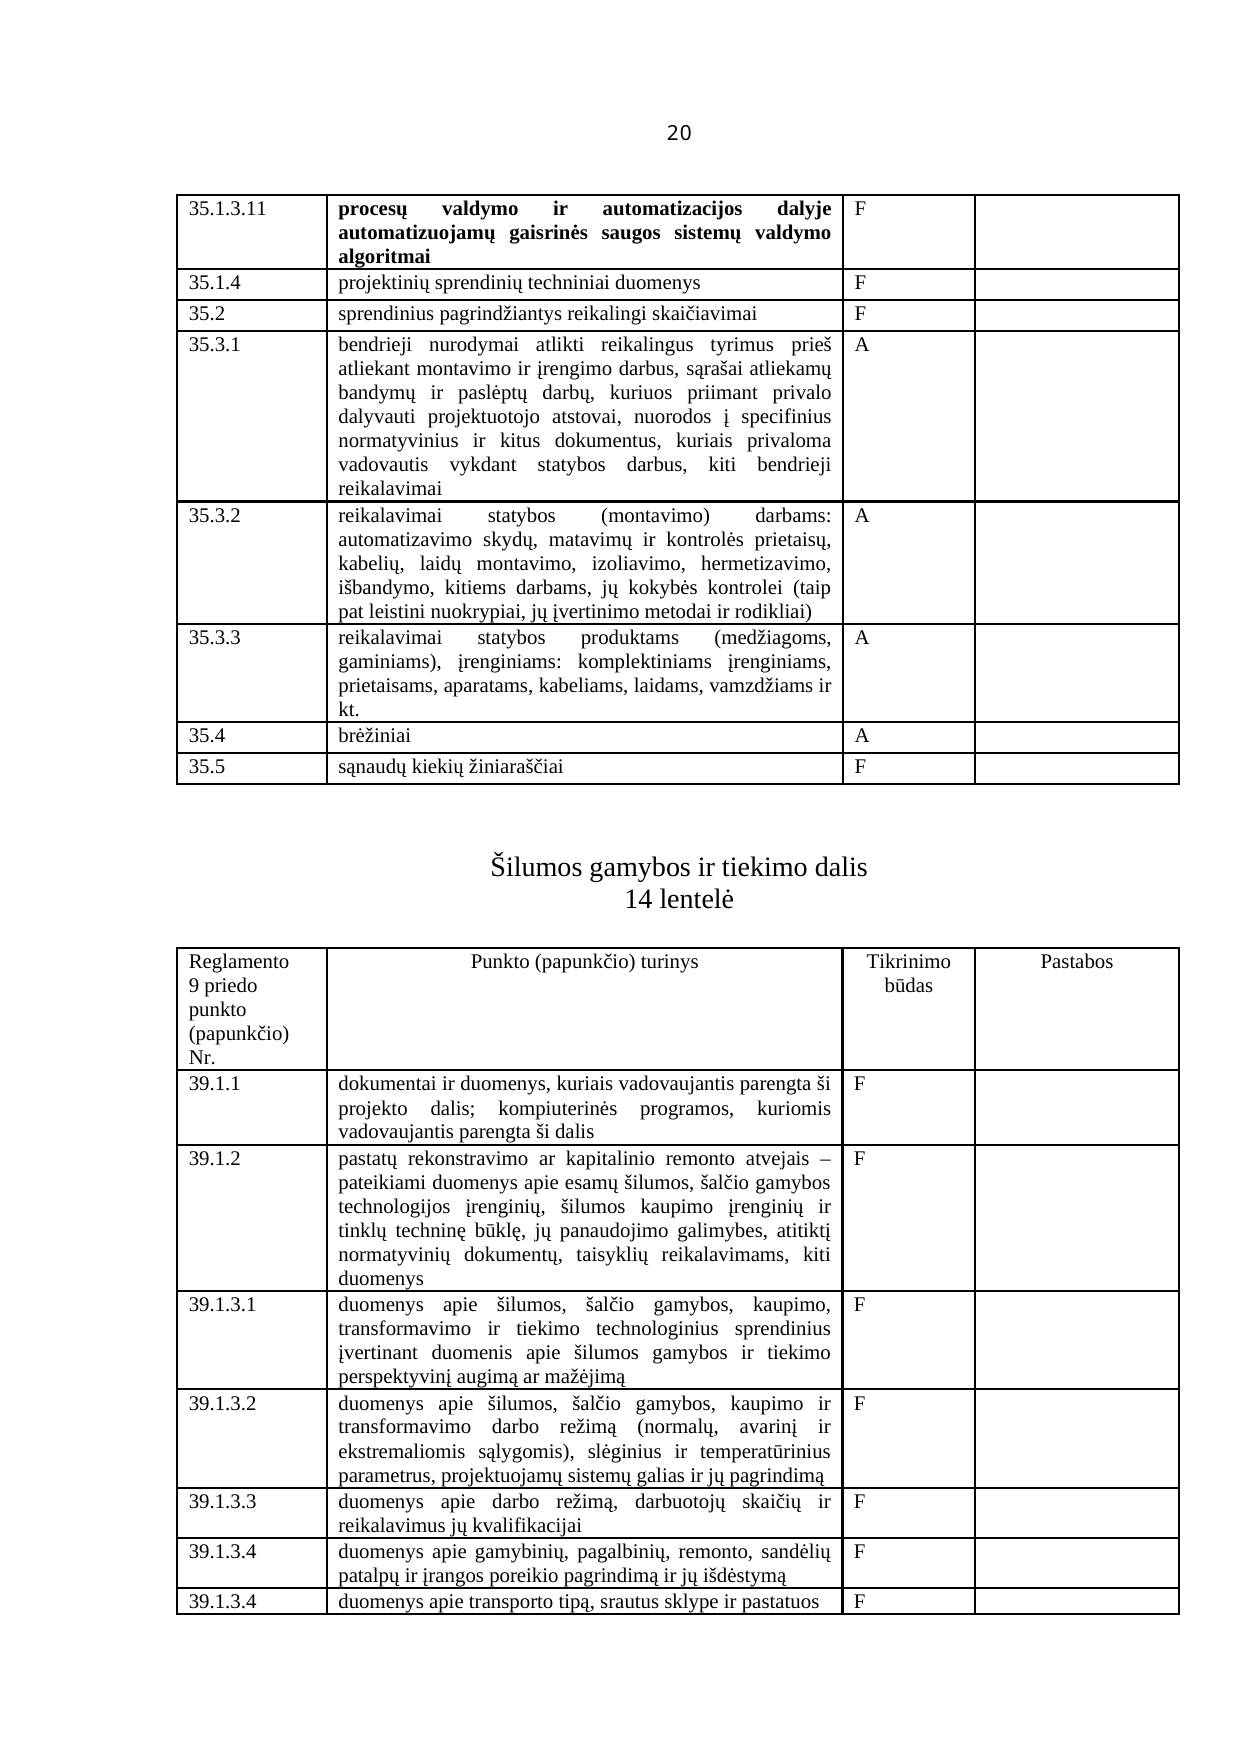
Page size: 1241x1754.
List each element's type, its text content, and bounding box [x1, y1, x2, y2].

table_cell [976, 723, 1178, 752]
table_cell duomenys apie transporto tipą, srautus sklype ir pastatuos [328, 1589, 841, 1613]
table_cell F [844, 1071, 974, 1143]
table_cell bendrieji nurodymai atlikti reikalingus tyrimus prieš atliekant montavimo ir įrengimo darbus, sąrašai atliekamų bandymų ir paslėptų darbų, kuriuos priimant privalo dalyvauti projektuotojo atstovai, nuorodos į specifinius normatyvinius ir kitus dokumentus, kuriais privaloma vadovautis vykdant statybos darbus, kiti bendrieji reikalavimai [328, 332, 842, 500]
table_cell sprendinius pagrindžiantys reikalingi skaičiavimai [328, 301, 842, 330]
table_cell A [844, 625, 974, 721]
table_cell 39.1.2 [178, 1146, 326, 1290]
table_cell F [844, 270, 974, 299]
table_cell 35.2 [178, 301, 326, 330]
table_cell duomenys apie gamybinių, pagalbinių, remonto, sandėlių patalpų ir įrangos poreikio pagrindimą ir jų išdėstymą [328, 1539, 841, 1587]
table_cell pastatų rekonstravimo ar kapitalinio remonto atvejais – pateikiami duomenys apie esamų šilumos, šalčio gamybos technologijos įrenginių, šilumos kaupimo įrenginių ir tinklų techninę būklę, jų panaudojimo galimybes, atitiktį normatyvinių dokumentų, taisyklių reikalavimams, kiti duomenys [328, 1146, 841, 1290]
table_cell [976, 1292, 1178, 1388]
table_cell procesų valdymo ir automatizacijos dalyje automatizuojamų gaisrinės saugos sistemų valdymo algoritmai [328, 196, 842, 268]
table_header Punkto (papunkčio) turinys [328, 949, 841, 1069]
table_cell A [844, 723, 974, 752]
table_cell dokumentai ir duomenys, kuriais vadovaujantis parengta ši projekto dalis; kompiuterinės programos, kuriomis vadovaujantis parengta ši dalis [328, 1071, 841, 1143]
table_cell [976, 1589, 1178, 1613]
table_cell [976, 1390, 1178, 1487]
text 14 lentelė [177, 882, 1181, 914]
table_cell [976, 503, 1178, 623]
table_cell F [844, 1539, 974, 1587]
table_cell 35.1.4 [178, 270, 326, 299]
table_cell [976, 1146, 1178, 1290]
table_header Tikrinimo būdas [844, 949, 974, 1069]
table_cell F [844, 1589, 974, 1613]
table_cell [976, 332, 1178, 500]
table_cell [976, 1071, 1178, 1143]
table_cell brėžiniai [328, 723, 842, 752]
table_cell 35.4 [178, 723, 326, 752]
table_cell duomenys apie šilumos, šalčio gamybos, kaupimo, transformavimo ir tiekimo technologinius sprendinius įvertinant duomenis apie šilumos gamybos ir tiekimo perspektyvinį augimą ar mažėjimą [328, 1292, 841, 1388]
table_cell [976, 625, 1178, 721]
table_cell F [844, 1292, 974, 1388]
table_cell 39.1.1 [178, 1071, 326, 1143]
table_cell 35.3.1 [178, 332, 326, 500]
table_cell [976, 1489, 1178, 1537]
table_cell 35.1.3.11 [178, 196, 326, 268]
table_cell [976, 301, 1178, 330]
table_cell sąnaudų kiekių žiniaraščiai [328, 754, 842, 783]
table_cell [976, 754, 1178, 783]
table_cell F [844, 1146, 974, 1290]
table_header Pastabos [976, 949, 1178, 1069]
table_header Reglamento 9 priedo punkto (papunkčio) Nr. [178, 949, 326, 1069]
table_cell F [844, 301, 974, 330]
table_cell 35.3.3 [178, 625, 326, 721]
table_cell 39.1.3.1 [178, 1292, 326, 1388]
table_cell 39.1.3.4 [178, 1589, 326, 1613]
text Šilumos gamybos ir tiekimo dalis [177, 850, 1181, 882]
table_cell F [844, 196, 974, 268]
table_cell reikalavimai statybos produktams (medžiagoms, gaminiams), įrenginiams: komplektiniams įrenginiams, prietaisams, aparatams, kabeliams, laidams, vamzdžiams ir kt. [328, 625, 842, 721]
table_cell 39.1.3.3 [178, 1489, 326, 1537]
table_cell projektinių sprendinių techniniai duomenys [328, 270, 842, 299]
table_cell 39.1.3.4 [178, 1539, 326, 1587]
table_cell reikalavimai statybos (montavimo) darbams: automatizavimo skydų, matavimų ir kontrolės prietaisų, kabelių, laidų montavimo, izoliavimo, hermetizavimo, išbandymo, kitiems darbams, jų kokybės kontrolei (taip pat leistini nuokrypiai, jų įvertinimo metodai ir rodikliai) [328, 503, 842, 623]
table_cell 39.1.3.2 [178, 1390, 326, 1487]
table_cell duomenys apie šilumos, šalčio gamybos, kaupimo ir transformavimo darbo režimą (normalų, avarinį ir ekstremaliomis sąlygomis), slėginius ir temperatūrinius parametrus, projektuojamų sistemų galias ir jų pagrindimą [328, 1390, 841, 1487]
table_cell [976, 270, 1178, 299]
table_cell duomenys apie darbo režimą, darbuotojų skaičių ir reikalavimus jų kvalifikacijai [328, 1489, 841, 1537]
table_cell [976, 196, 1178, 268]
table_cell [976, 1539, 1178, 1587]
table_cell F [844, 1390, 974, 1487]
table_cell A [844, 503, 974, 623]
table_cell 35.3.2 [178, 503, 326, 623]
table_cell 35.5 [178, 754, 326, 783]
table_cell F [844, 754, 974, 783]
table_cell F [844, 1489, 974, 1537]
table_cell A [844, 332, 974, 500]
